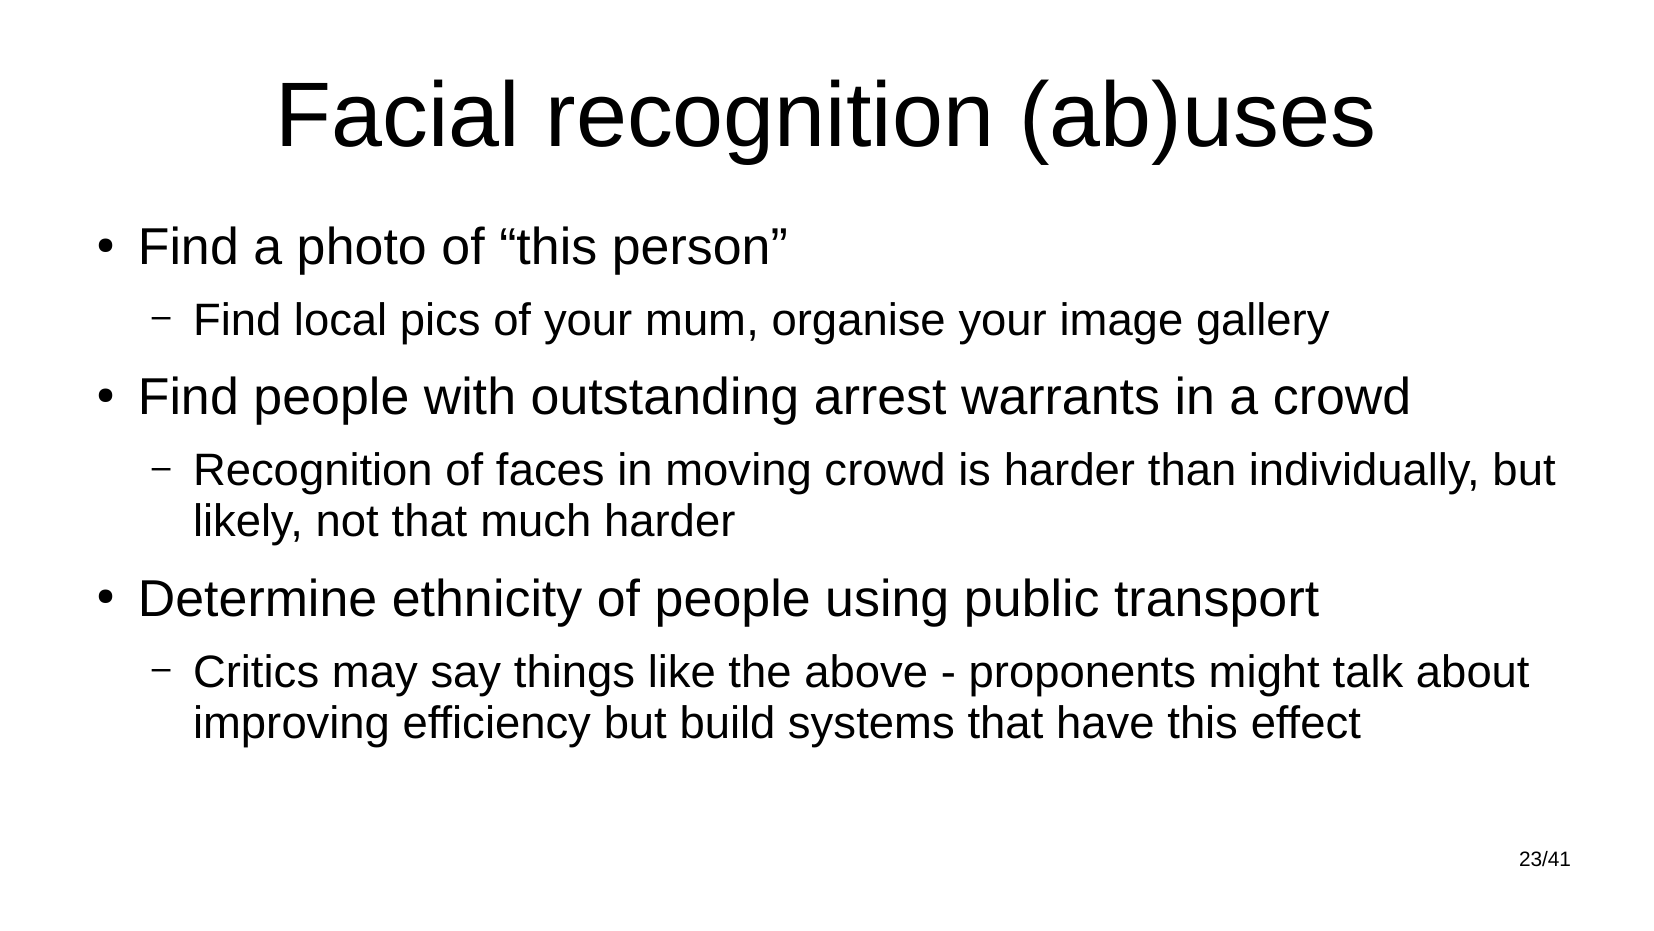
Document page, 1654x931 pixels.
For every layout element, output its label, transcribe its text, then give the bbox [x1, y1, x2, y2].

title Facial recognition (ab)uses [82, 37, 1571, 193]
list Find a photo of “this person” Find local pics of your mum, organise your image gallery Find people with outstanding arrest warrants in a crowd Recognition of faces in moving crowd is harder than individually, but likely, not that much harder Determine ethnicity of people using public transport Critics may say things like the above - proponents might talk about improving efficiency but build systems that have this effect [82, 217, 1571, 758]
